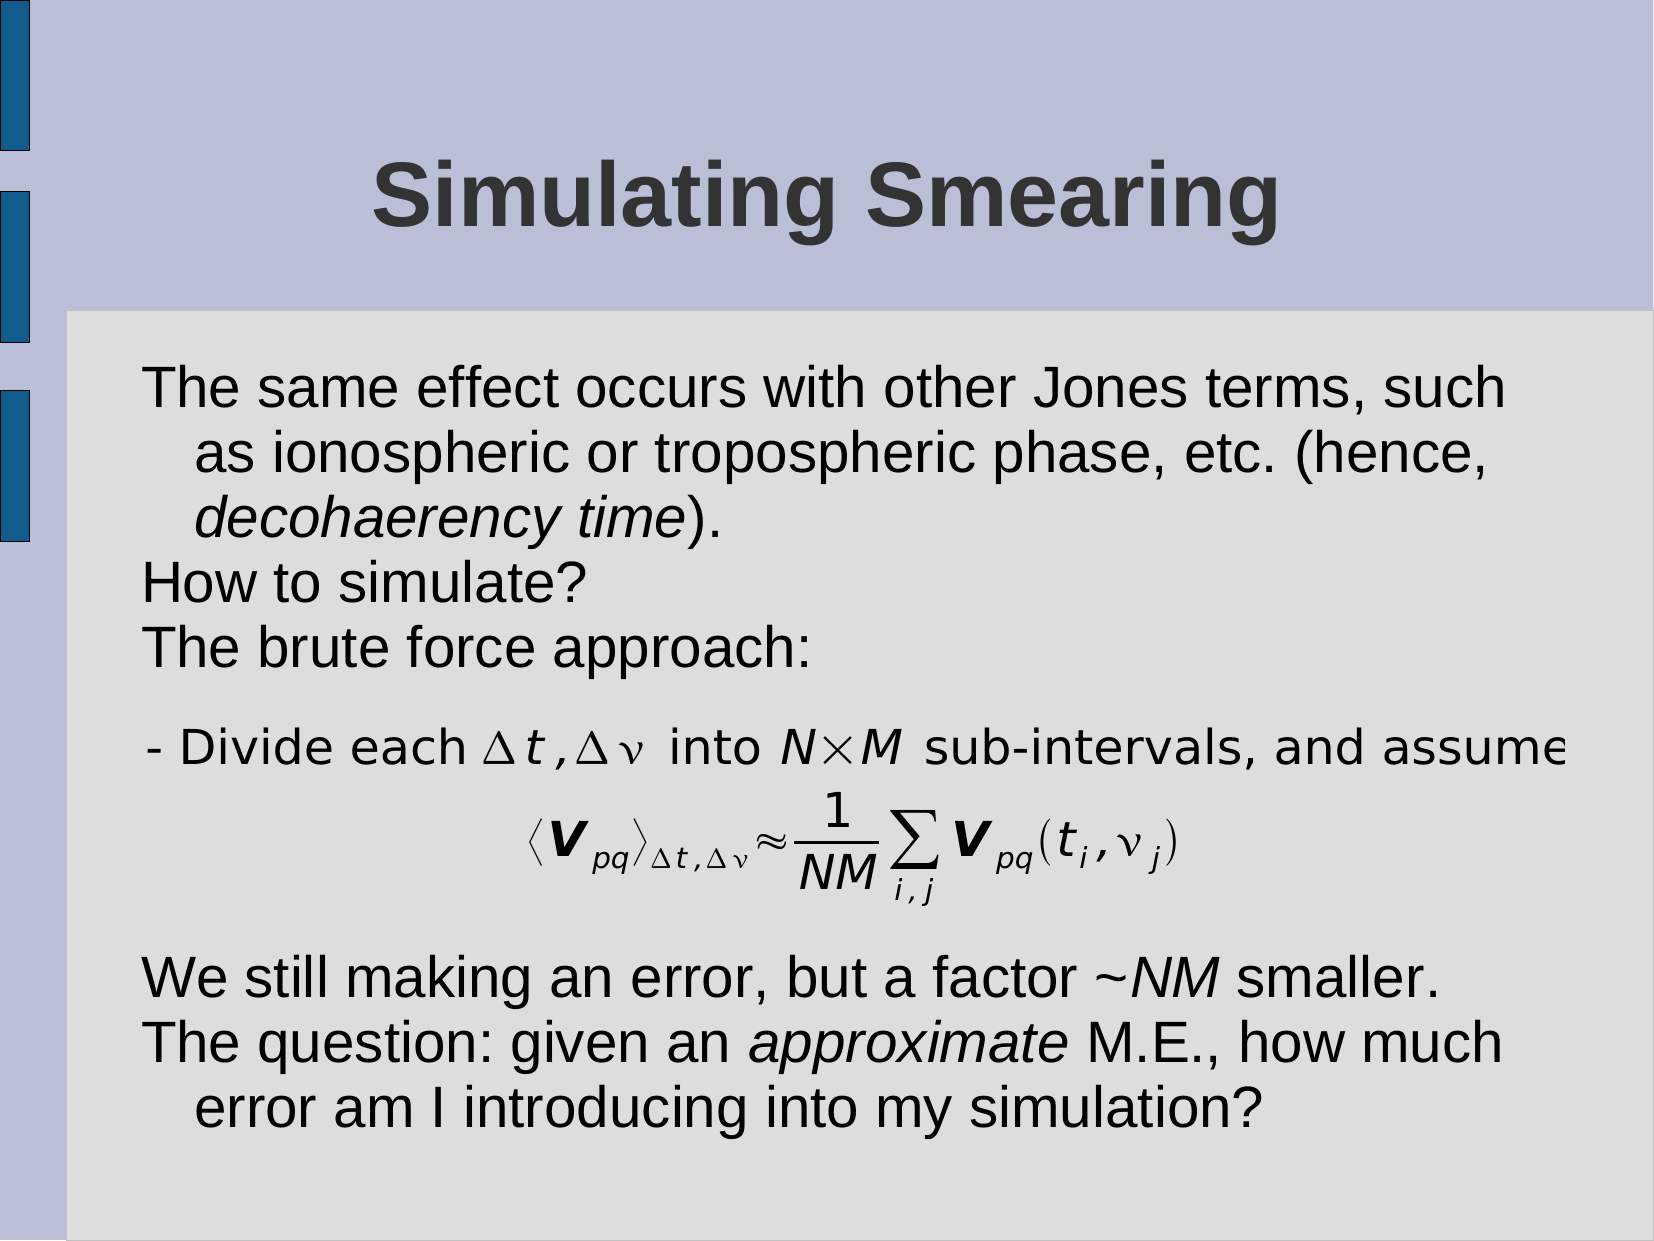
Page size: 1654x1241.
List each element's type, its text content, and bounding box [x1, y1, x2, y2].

chart [139, 708, 1565, 907]
list We still making an error, but a factor ~NM smaller. The question: given an approximate M.E., how much error am I introducing into my simulation? [123, 944, 1536, 1241]
list The same effect occurs with other Jones terms, such as ionospheric or tropospheric phase, etc. (hence, decohaerency time). How to simulate? The brute force approach: [123, 354, 1536, 694]
title Simulating Smearing [121, 91, 1534, 299]
